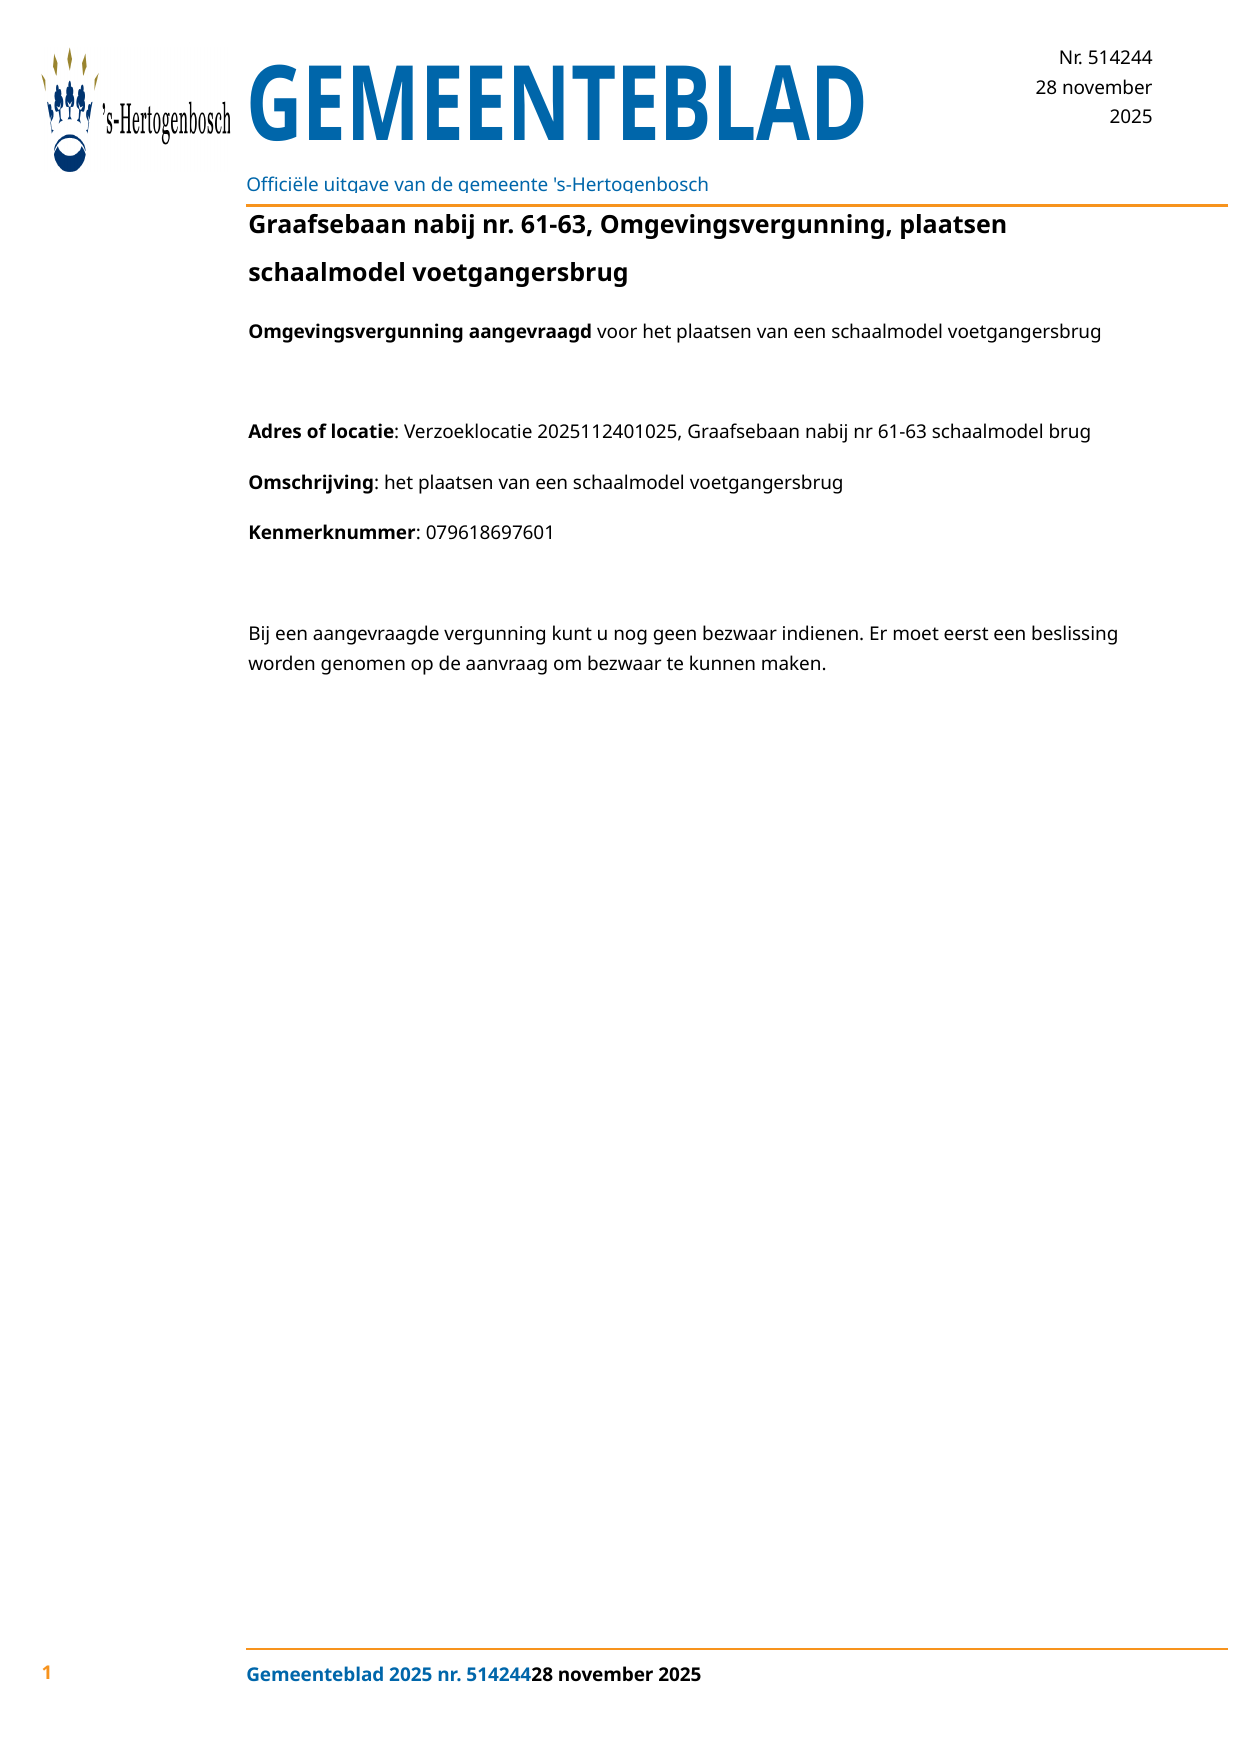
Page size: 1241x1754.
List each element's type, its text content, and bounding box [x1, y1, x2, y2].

text Bij een aangevraagde vergunning kunt u nog geen bezwaar indienen. Er moet eerst een beslissing worden genomen op de aanvraag om bezwaar te kunnen maken. [248, 620, 1152, 676]
text Omgevingsvergunning aangevraagd voor het plaatsen van een schaalmodel voetgangersbrug [248, 318, 1152, 344]
text Kenmerknummer: 079618697601 [248, 519, 1152, 545]
picture [41, 47, 231, 172]
text Omschrijving: het plaatsen van een schaalmodel voetgangersbrug [248, 469, 1152, 495]
text Graafsebaan nabij nr. 61-63, Omgevingsvergunning, plaatsen schaalmodel voetgangersbrug [248, 207, 1152, 288]
text Adres of locatie: Verzoeklocatie 2025112401025, Graafsebaan nabij nr 61-63 schaalmodel brug [248, 419, 1152, 444]
